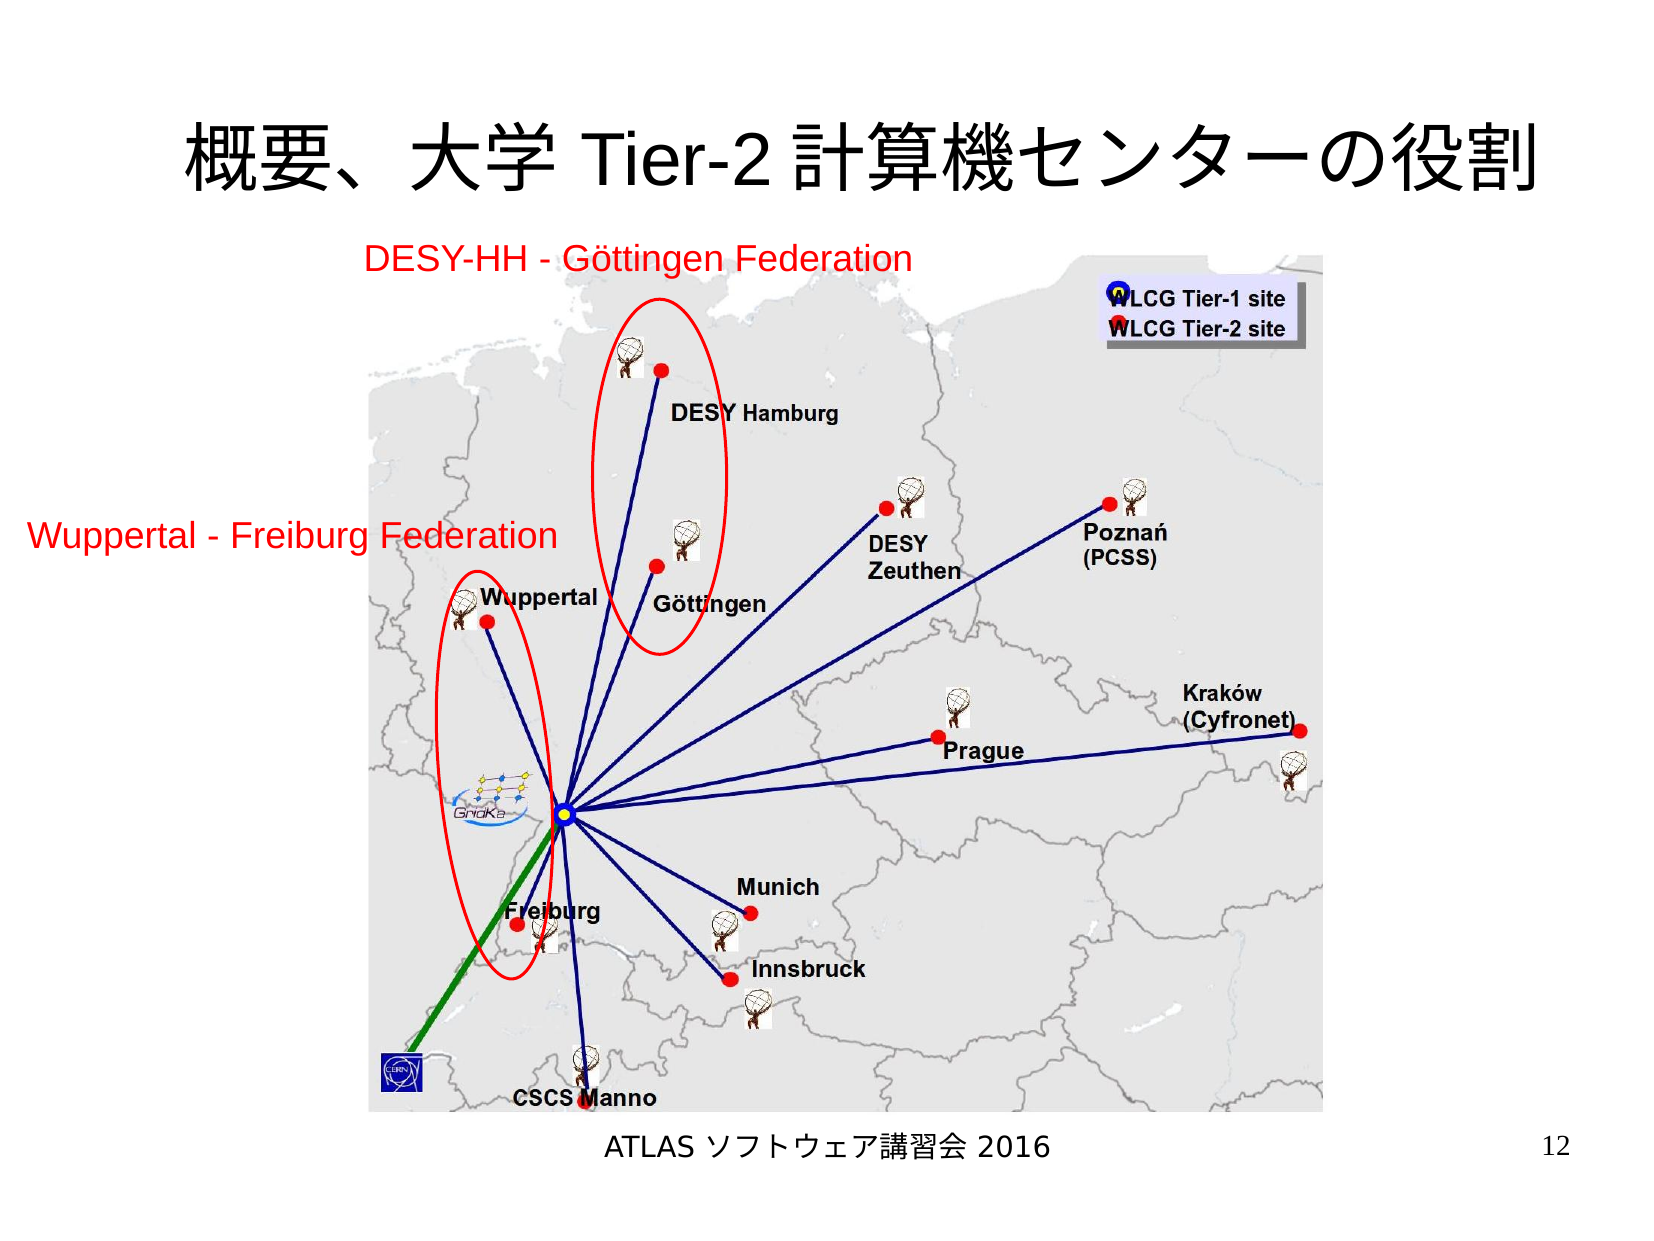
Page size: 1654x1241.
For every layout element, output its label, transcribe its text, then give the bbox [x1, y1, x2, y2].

picture [350, 233, 1340, 1122]
text_box DESY-HH - Göttingen Federation [348, 229, 946, 287]
text_box Wuppertal - Freiburg Federation [12, 507, 595, 565]
picture [595, 301, 725, 652]
title 概要、大学Tier-2計算機センターの役割 [82, 49, 1571, 257]
